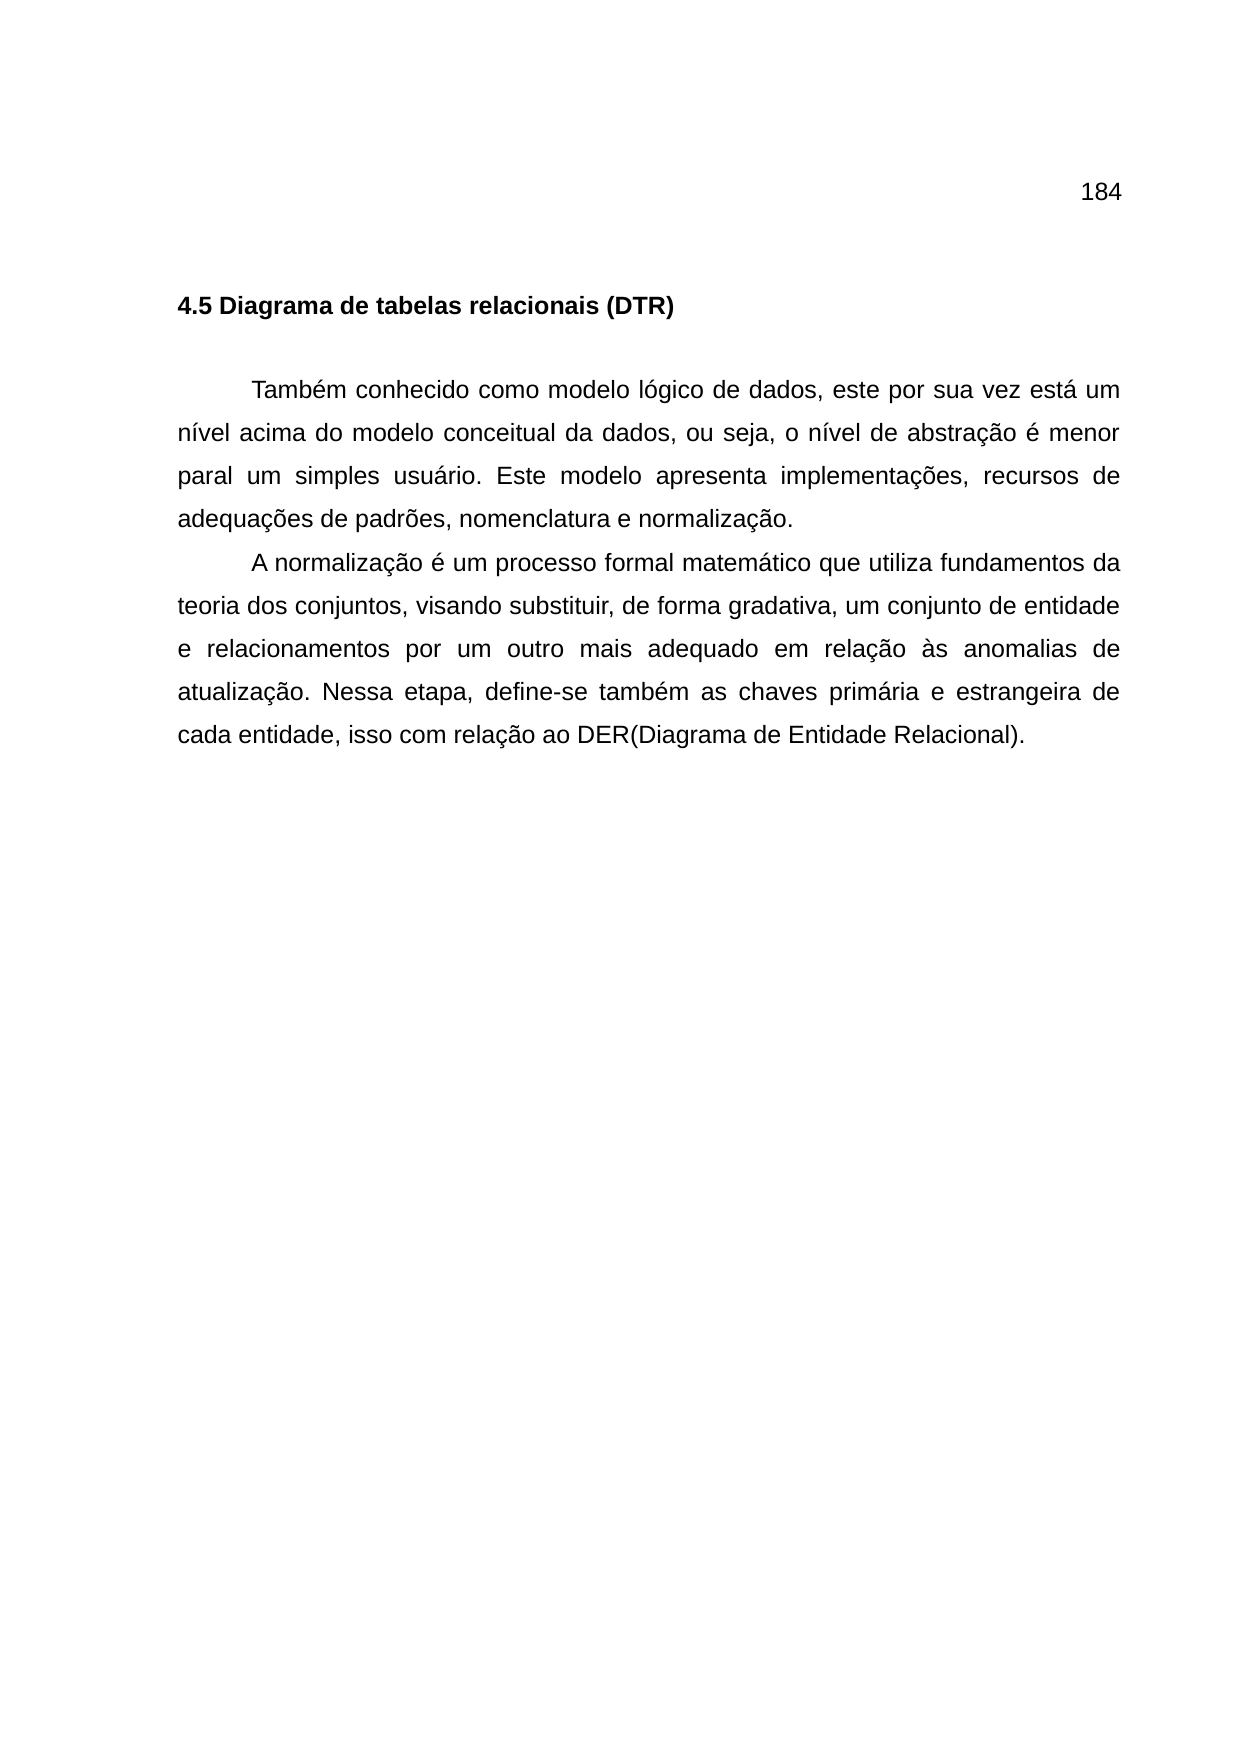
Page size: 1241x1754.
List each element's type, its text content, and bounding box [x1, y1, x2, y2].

text Também conhecido como modelo lógico de dados, este por sua vez está um nível acima do modelo conceitual da dados, ou seja, o nível de abstração é menor paral um simples usuário. Este modelo apresenta implementações, recursos de adequações de padrões, nomenclatura e normalização. [177, 375, 1122, 533]
subtitle 4.5 Diagrama de tabelas relacionais (DTR) [177, 291, 1122, 319]
text A normalização é um processo formal matemático que utiliza fundamentos da teoria dos conjuntos, visando substituir, de forma gradativa, um conjunto de entidade e relacionamentos por um outro mais adequado em relação às anomalias de atualização. Nessa etapa, define-se também as chaves primária e estrangeira de cada entidade, isso com relação ao DER(Diagrama de Entidade Relacional). [177, 548, 1122, 749]
